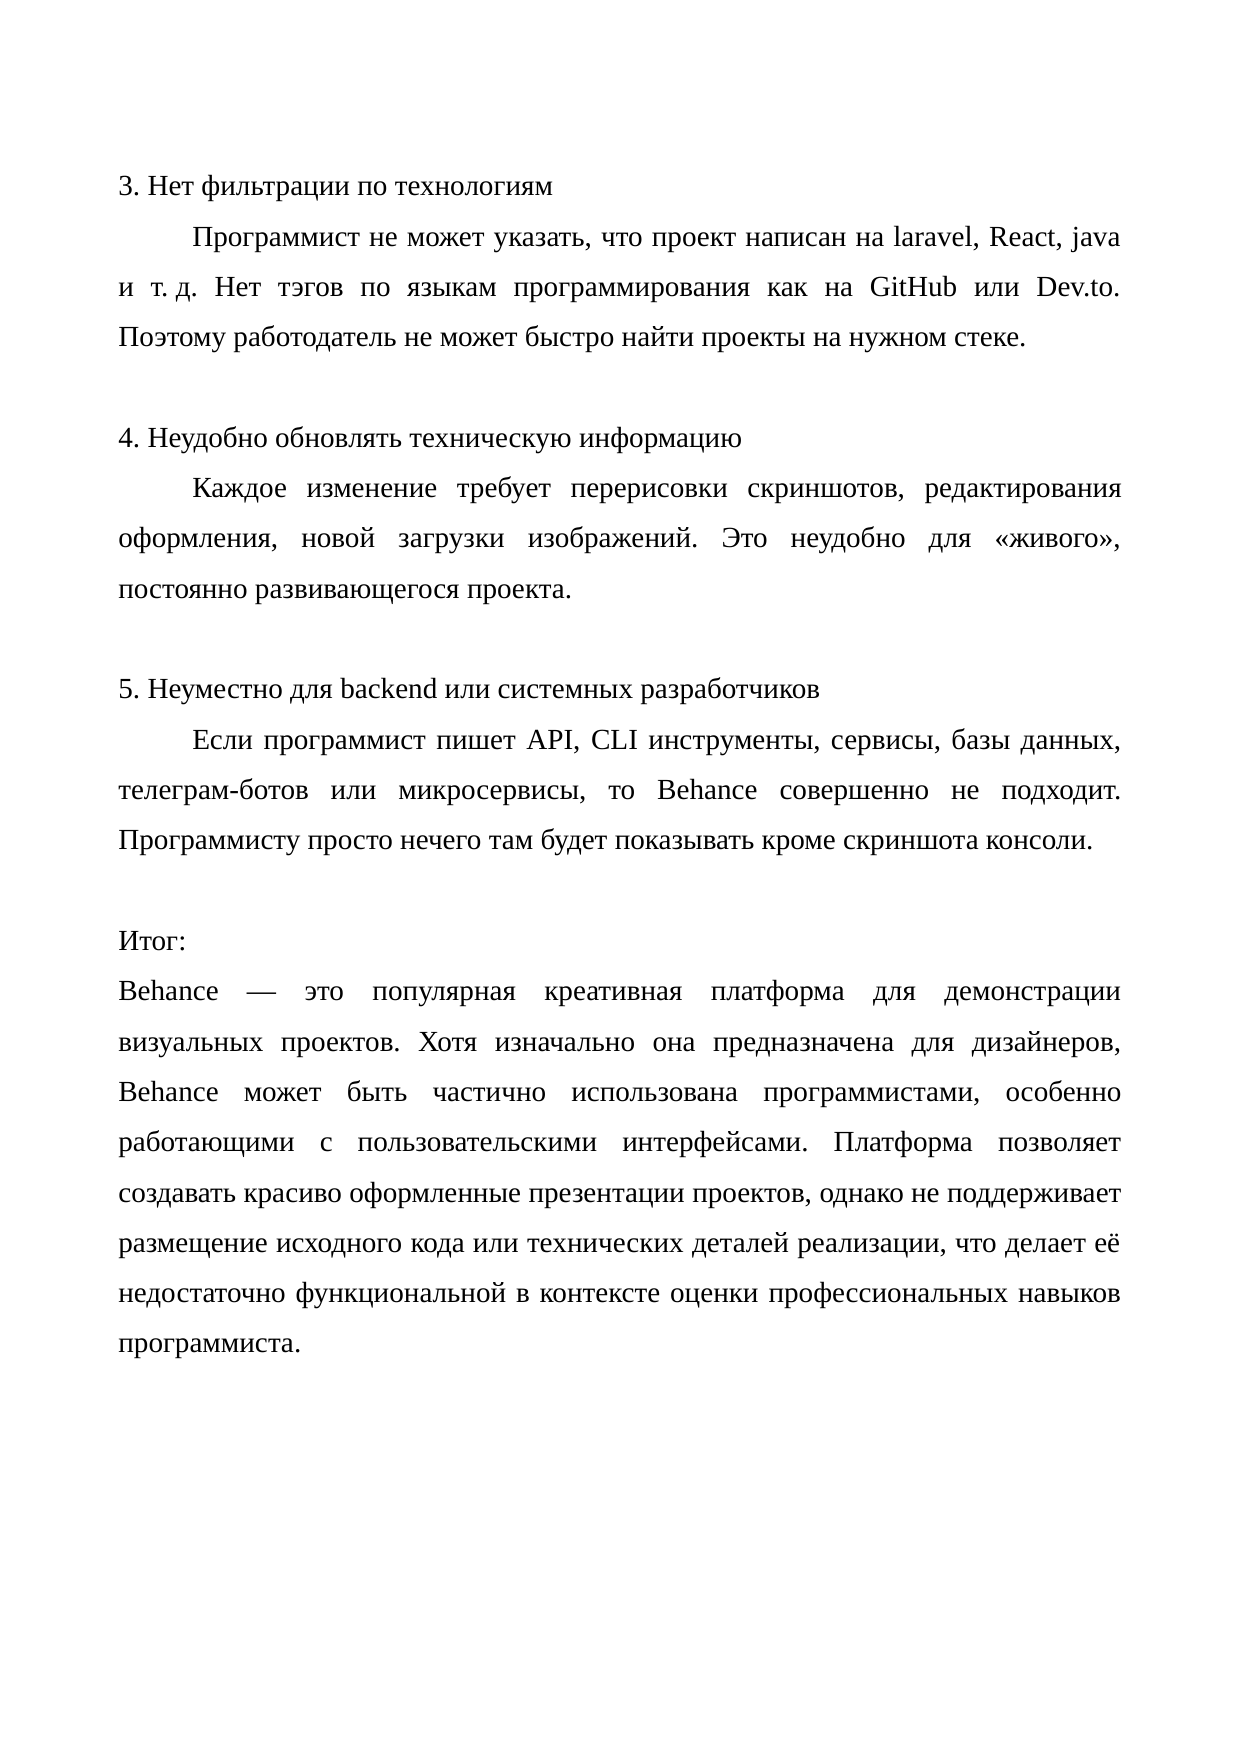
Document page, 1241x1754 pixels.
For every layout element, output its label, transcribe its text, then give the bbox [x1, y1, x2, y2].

text Каждое изменение требует перерисовки скриншотов, редактирования оформления, новой загрузки изображений. Это неудобно для «живого», постоянно развивающегося проекта. [118, 470, 1122, 604]
text 3. Нет фильтрации по технологиям [118, 168, 1122, 202]
text 5. Неуместно для backend или системных разработчиков [118, 672, 1122, 705]
text Программист не может указать, что проект написан на laravel, React, java и т. д. Нет тэгов по языкам программирования как на GitHub или Dev.to. Поэтому работодатель не может быстро найти проекты на нужном стеке. [118, 219, 1122, 353]
text Behance — это популярная креативная платформа для демонстрации визуальных проектов. Хотя изначально она предназначена для дизайнеров, Behance может быть частично использована программистами, особенно работающими с пользовательскими интерфейсами. Платформа позволяет создавать красиво оформленные презентации проектов, однако не поддерживает размещение исходного кода или технических деталей реализации, что делает её недостаточно функциональной в контексте оценки профессиональных навыков программиста. [118, 973, 1122, 1359]
text 4. Неудобно обновлять техническую информацию [118, 420, 1122, 453]
text Итог: [118, 923, 1122, 957]
text Если программист пишет API, CLI инструменты, сервисы, базы данных, телеграм-ботов или микросервисы, то Behance совершенно не подходит. Программисту просто нечего там будет показывать кроме скриншота консоли. [118, 722, 1122, 856]
